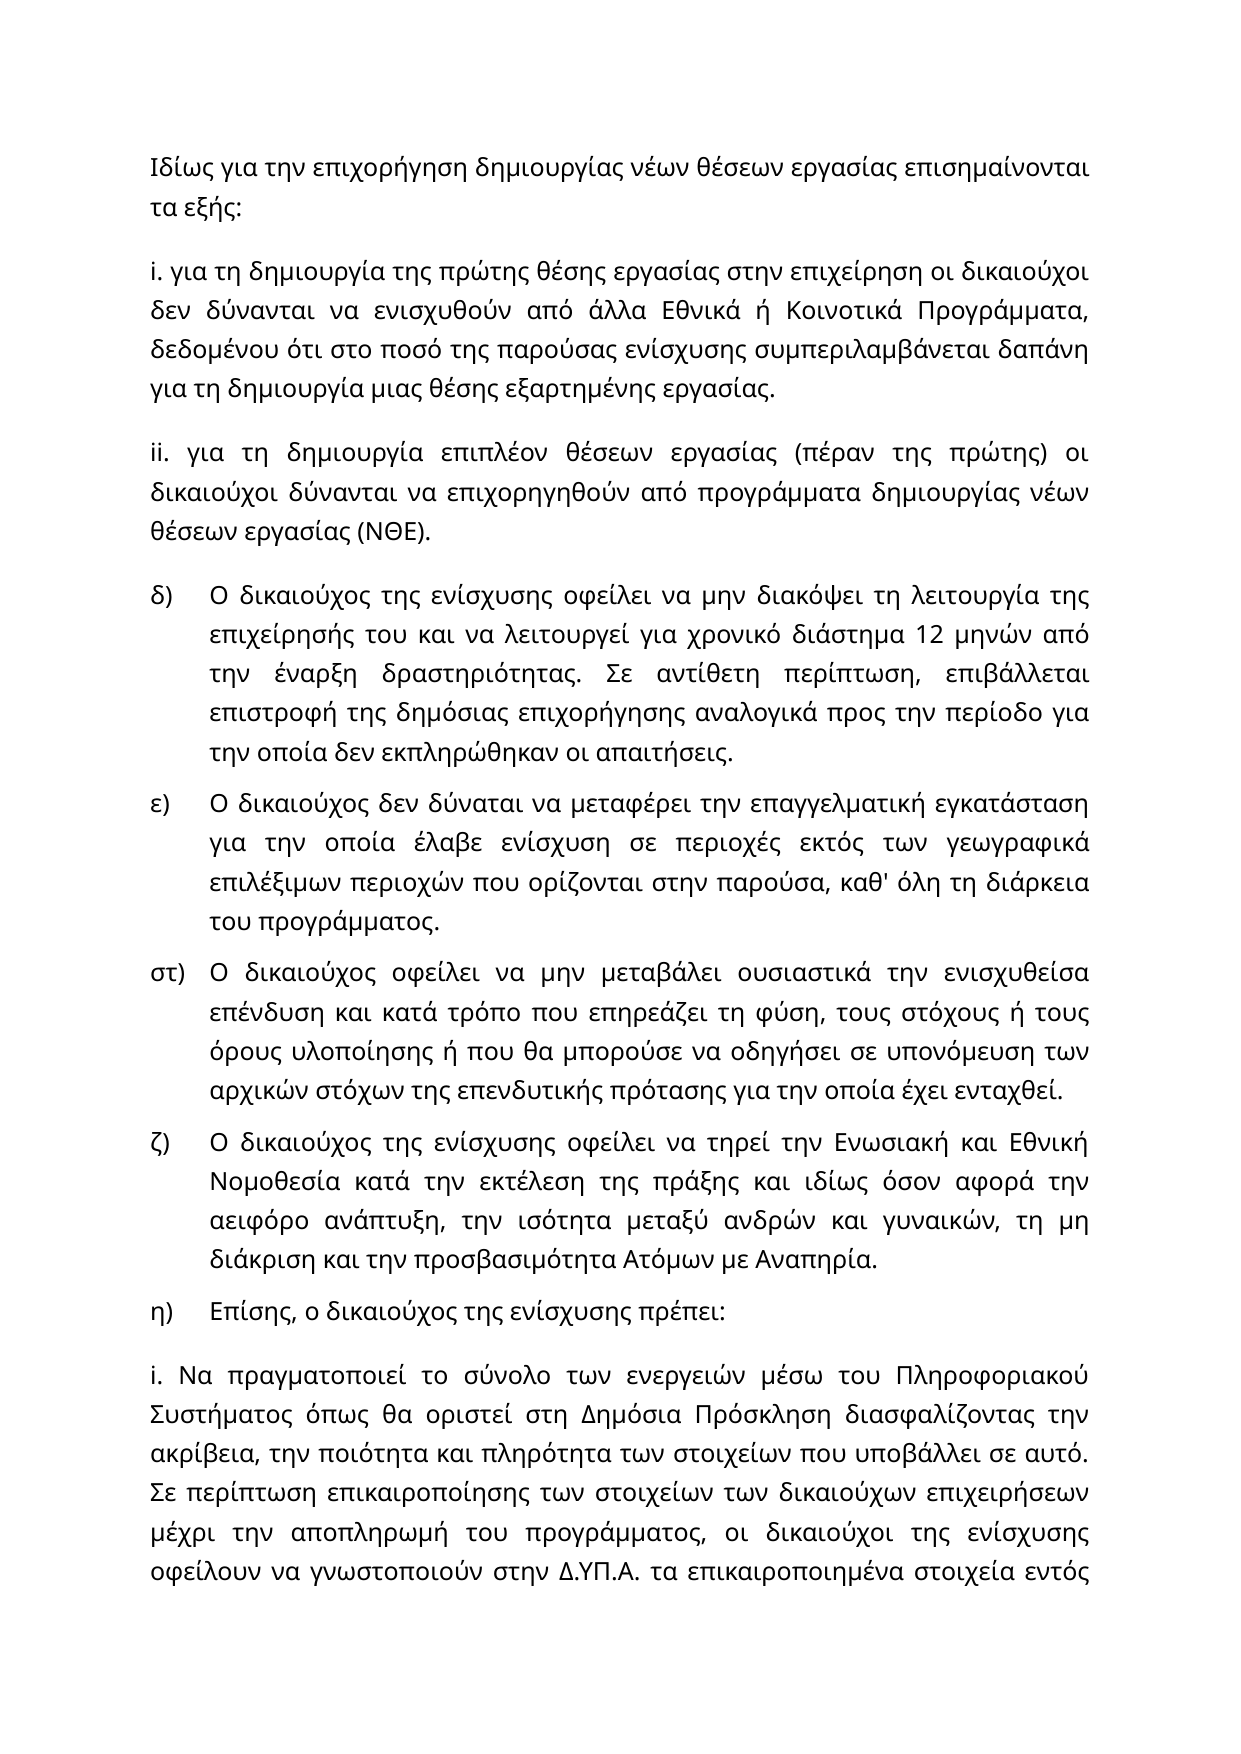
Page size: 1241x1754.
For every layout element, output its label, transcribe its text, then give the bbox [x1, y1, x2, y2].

list ε) Ο δικαιούχος δεν δύναται να μεταφέρει την επαγγελματική εγκατάσταση για την οποία έλαβε ενίσχυση σε περιοχές εκτός των γεωγραφικά επιλέξιμων περιοχών που ορίζονται στην παρούσα, καθ' όλη τη διάρκεια του προγράμματος. [150, 786, 1090, 937]
list η) Επίσης, ο δικαιούχος της ενίσχυσης πρέπει: [150, 1293, 1090, 1327]
text i. για τη δημιουργία της πρώτης θέσης εργασίας στην επιχείρηση οι δικαιούχοι δεν δύνανται να ενισχυθούν από άλλα Εθνικά ή Κοινοτικά Προγράμματα, δεδομένου ότι στο ποσό της παρούσας ενίσχυσης συμπεριλαμβάνεται δαπάνη για τη δημιουργία μιας θέσης εξαρτημένης εργασίας. [150, 253, 1090, 405]
list ζ) Ο δικαιούχος της ενίσχυσης οφείλει να τηρεί την Ενωσιακή και Εθνική Νομοθεσία κατά την εκτέλεση της πράξης και ιδίως όσον αφορά την αειφόρο ανάπτυξη, την ισότητα μεταξύ ανδρών και γυναικών, τη μη διάκριση και την προσβασιμότητα Ατόμων με Αναπηρία. [150, 1124, 1090, 1276]
list δ) Ο δικαιούχος της ενίσχυσης οφείλει να μην διακόψει τη λειτουργία της επιχείρησής του και να λειτουργεί για χρονικό διάστημα 12 μηνών από την έναρξη δραστηριότητας. Σε αντίθετη περίπτωση, επιβάλλεται επιστροφή της δημόσιας επιχορήγησης αναλογικά προς την περίοδο για την οποία δεν εκπληρώθηκαν οι απαιτήσεις. [150, 577, 1090, 768]
text Ιδίως για την επιχορήγηση δημιουργίας νέων θέσεων εργασίας επισημαίνονται τα εξής: [150, 150, 1090, 223]
list στ) Ο δικαιούχος οφείλει να μην μεταβάλει ουσιαστικά την ενισχυθείσα επένδυση και κατά τρόπο που επηρεάζει τη φύση, τους στόχους ή τους όρους υλοποίησης ή που θα μπορούσε να οδηγήσει σε υπονόμευση των αρχικών στόχων της επενδυτικής πρότασης για την οποία έχει ενταχθεί. [150, 955, 1090, 1107]
text ii. για τη δημιουργία επιπλέον θέσεων εργασίας (πέραν της πρώτης) οι δικαιούχοι δύνανται να επιχορηγηθούν από προγράμματα δημιουργίας νέων θέσεων εργασίας (ΝΘΕ). [150, 435, 1090, 547]
text i. Να πραγματοποιεί το σύνολο των ενεργειών μέσω του Πληροφοριακού Συστήματος όπως θα οριστεί στη Δημόσια Πρόσκληση διασφαλίζοντας την ακρίβεια, την ποιότητα και πληρότητα των στοιχείων που υποβάλλει σε αυτό. Σε περίπτωση επικαιροποίησης των στοιχείων των δικαιούχων επιχειρήσεων μέχρι την αποπληρωμή του προγράμματος, οι δικαιούχοι της ενίσχυσης οφείλουν να γνωστοποιούν στην Δ.ΥΠ.Α. τα επικαιροποιημένα στοιχεία εντός [150, 1357, 1090, 1587]
